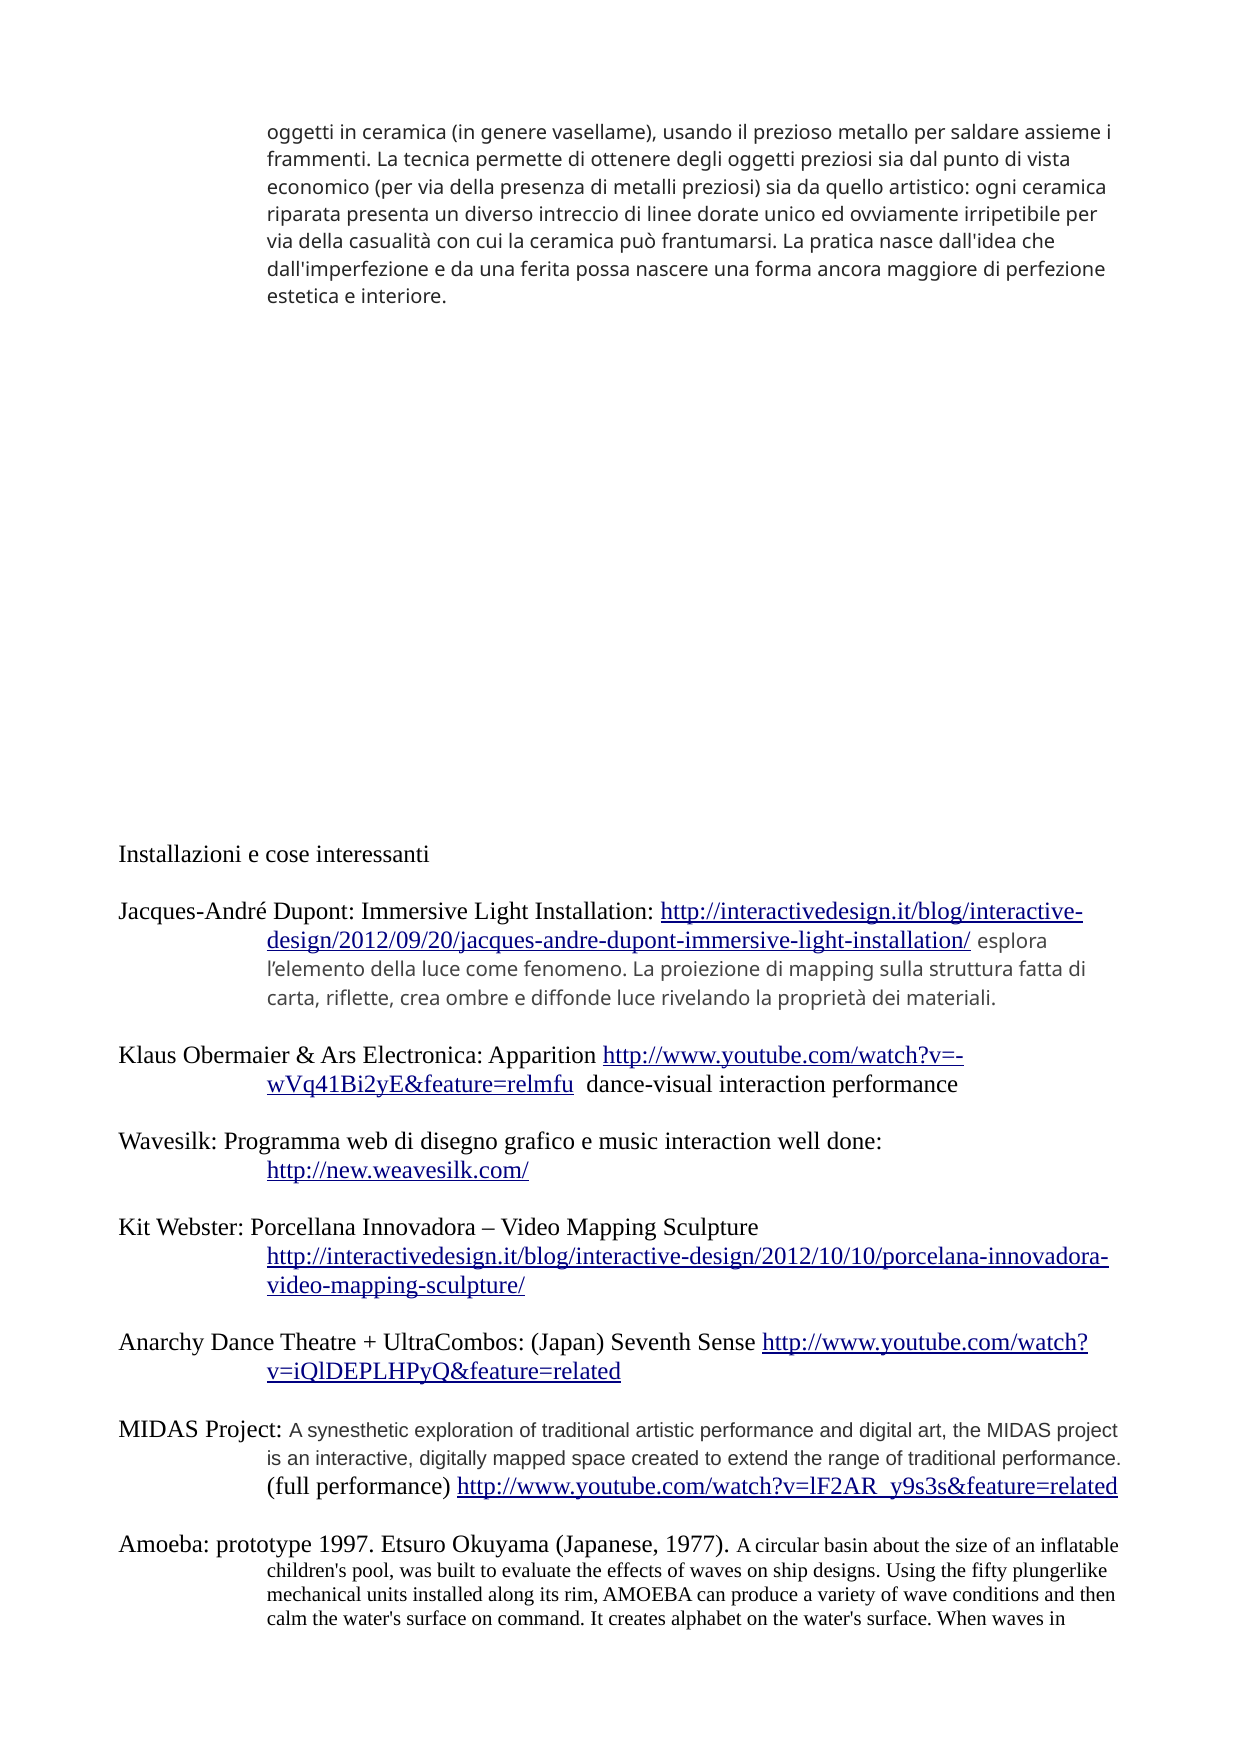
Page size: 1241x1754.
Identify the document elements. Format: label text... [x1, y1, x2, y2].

text MIDAS Project: A synesthetic exploration of traditional artistic performance and digital art, the MIDAS project is an interactive, digitally mapped space created to extend the range of traditional performance. (full performance) http://www.youtube.com/watch?v=lF2AR_y9s3s&feature=related [118, 1414, 1122, 1500]
text Klaus Obermaier & Ars Electronica: Apparition http://www.youtube.com/watch?v=-wVq41Bi2yE&feature=relmfu dance-visual interaction performance [118, 1040, 1122, 1097]
text Wavesilk: Programma web di disegno grafico e music interaction well done: http://new.weavesilk.com/ [118, 1126, 1122, 1184]
text Jacques-André Dupont: Immersive Light Installation: http://interactivedesign.it/blog/interactive-design/2012/09/20/jacques-andre-dupont-immersive-light-installation/ esplora l’elemento della luce come fenomeno. La proiezione di mapping sulla struttura fatta di carta, riflette, crea ombre e diffonde luce rivelando la proprietà dei materiali. [118, 896, 1122, 1011]
text oggetti in ceramica (in genere vasellame), usando il prezioso metallo per saldare assieme i frammenti. La tecnica permette di ottenere degli oggetti preziosi sia dal punto di vista economico (per via della presenza di metalli preziosi) sia da quello artistico: ogni ceramica riparata presenta un diverso intreccio di linee dorate unico ed ovviamente irripetibile per via della casualità con cui la ceramica può frantumarsi. La pratica nasce dall'idea che dall'imperfezione e da una ferita possa nascere una forma ancora maggiore di perfezione estetica e interiore. [118, 118, 1122, 309]
text Anarchy Dance Theatre + UltraCombos: (Japan) Seventh Sense http://www.youtube.com/watch?v=iQlDEPLHPyQ&feature=related [118, 1327, 1122, 1385]
text Installazioni e cose interessanti [118, 839, 1122, 867]
text Kit Webster: Porcellana Innovadora – Video Mapping Sculpture http://interactivedesign.it/blog/interactive-design/2012/10/10/porcelana-innovadora-video-mapping-sculpture/ [118, 1212, 1122, 1299]
text Amoeba: prototype 1997. Etsuro Okuyama (Japanese, 1977). A circular basin about the size of an inflatable children's pool, was built to evaluate the effects of waves on ship designs. Using the fifty plungerlike mechanical units installed along its rim, AMOEBA can produce a variety of wave conditions and then calm the water's surface on command. It creates alphabet on the water's surface. When waves in [118, 1529, 1122, 1630]
